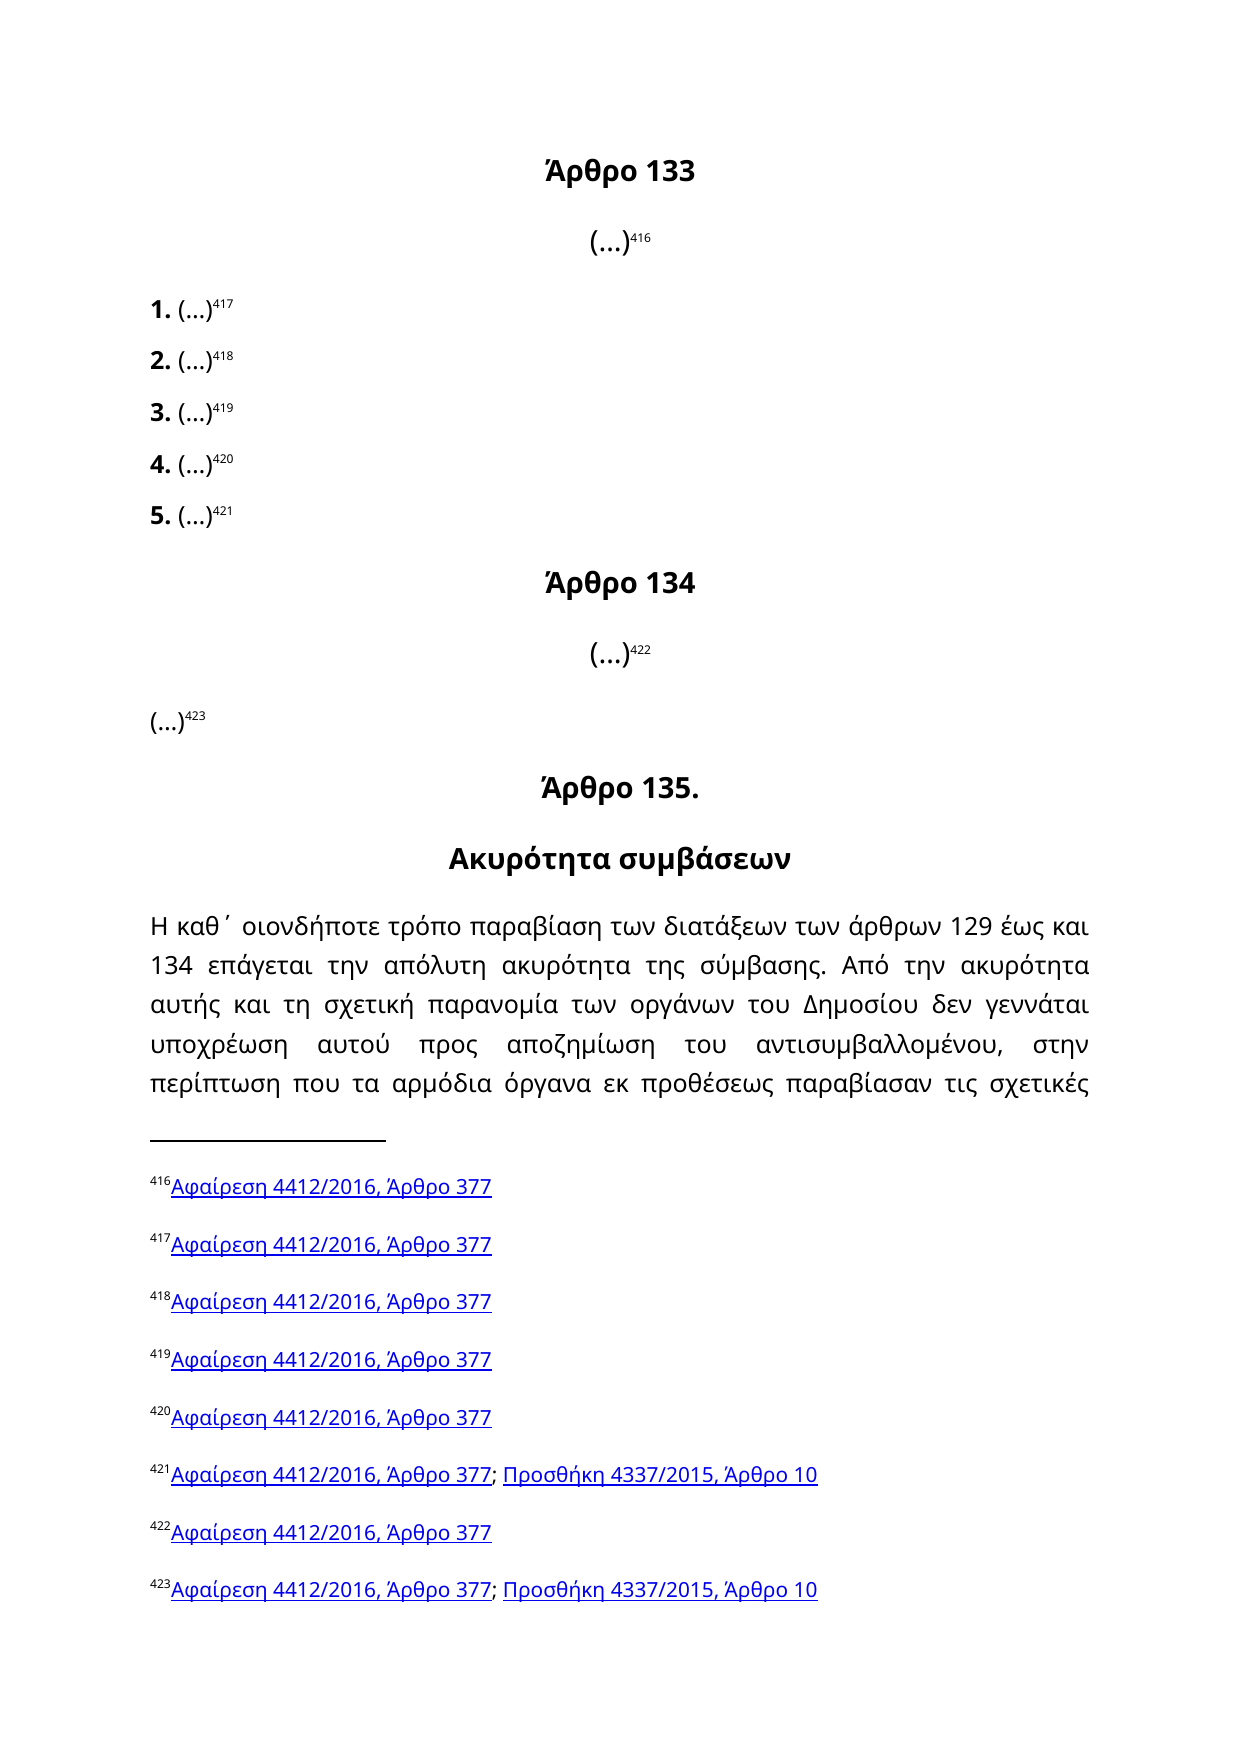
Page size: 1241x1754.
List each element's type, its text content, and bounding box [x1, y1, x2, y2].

text 2. (…) [150, 343, 1090, 377]
text 4. (…) [150, 446, 1090, 480]
subtitle Άρθρο 135. [150, 767, 1090, 807]
text (…) [150, 703, 1090, 737]
text Αφαίρεση 4412/2016, Άρθρο 377; Προσθήκη 4337/2015, Άρθρο 10 [150, 1576, 1090, 1604]
text Η καθ΄ οιονδήποτε τρόπο παραβίαση των διατάξεων των άρθρων 129 έως και 134 επάγεται την απόλυτη ακυρότητα της σύμβασης. Από την ακυρότητα αυτής και τη σχετική παρανομία των οργάνων του Δημοσίου δεν γεννάται υποχρέωση αυτού προς αποζημίωση του αντισυμβαλλομένου, στην περίπτωση που τα αρμόδια όργανα εκ προθέσεως παραβίασαν τις σχετικές [150, 909, 1090, 1099]
text 5. (…) [150, 498, 1090, 532]
text 3. (…) [150, 394, 1090, 429]
text Αφαίρεση 4412/2016, Άρθρο 377 [150, 1403, 1090, 1431]
subtitle Άρθρο 134 [150, 562, 1090, 602]
text Αφαίρεση 4412/2016, Άρθρο 377 [150, 1518, 1090, 1546]
text Αφαίρεση 4412/2016, Άρθρο 377 [150, 1345, 1090, 1373]
subtitle (…) [150, 221, 1090, 260]
subtitle Άρθρο 133 [150, 150, 1090, 190]
text Αφαίρεση 4412/2016, Άρθρο 377; Προσθήκη 4337/2015, Άρθρο 10 [150, 1460, 1090, 1489]
subtitle (…) [150, 633, 1090, 672]
text Αφαίρεση 4412/2016, Άρθρο 377 [150, 1230, 1090, 1258]
text Αφαίρεση 4412/2016, Άρθρο 377 [150, 1287, 1090, 1316]
text Αφαίρεση 4412/2016, Άρθρο 377 [150, 1172, 1090, 1201]
text 1. (…) [150, 291, 1090, 325]
subtitle Ακυρότητα συμβάσεων [150, 838, 1090, 878]
